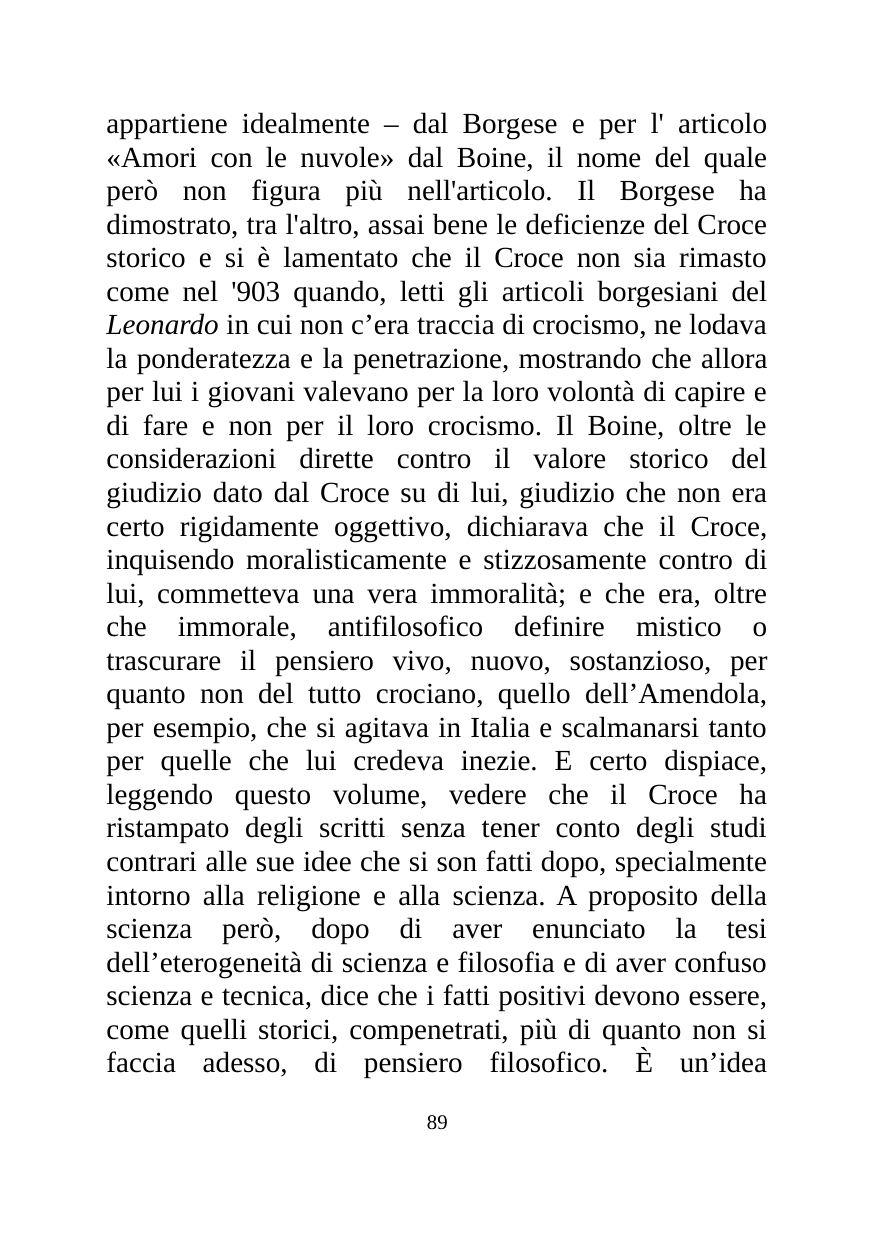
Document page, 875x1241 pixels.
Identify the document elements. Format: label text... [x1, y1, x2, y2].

text appartiene idealmente – dal Borgese e per l' articolo «Amori con le nuvole» dal Boine, il nome del quale però non figura più nell'articolo. Il Borgese ha dimostrato, tra l'altro, assai bene le deficienze del Croce storico e si è lamentato che il Croce non sia rimasto come nel '903 quando, letti gli articoli borgesiani del Leonardo in cui non c’era traccia di crocismo, ne lodava la ponderatezza e la penetrazione, mostrando che allora per lui i giovani valevano per la loro volontà di capire e di fare e non per il loro crocismo. Il Boine, oltre le considerazioni dirette contro il valore storico del giudizio dato dal Croce su di lui, giudizio che non era certo rigidamente oggettivo, dichiarava che il Croce, inquisendo moralisticamente e stizzosamente contro di lui, commetteva una vera immoralità; e che era, oltre che immorale, antifilosofico definire mistico o trascurare il pensiero vivo, nuovo, sostanzioso, per quanto non del tutto crociano, quello dell’Amendola, per esempio, che si agitava in Italia e scalmanarsi tanto per quelle che lui credeva inezie. E certo dispiace, leggendo questo volume, vedere che il Croce ha ristampato degli scritti senza tener conto degli studi contrari alle sue idee che si son fatti dopo, specialmente intorno alla religione e alla scienza. A proposito della scienza però, dopo di aver enunciato la tesi dell’eterogeneità di scienza e filosofia e di aver confuso scienza e tecnica, dice che i fatti positivi devono essere, come quelli storici, compenetrati, più di quanto non si faccia adesso, di pensiero filosofico. È un’idea [106, 106, 768, 1079]
